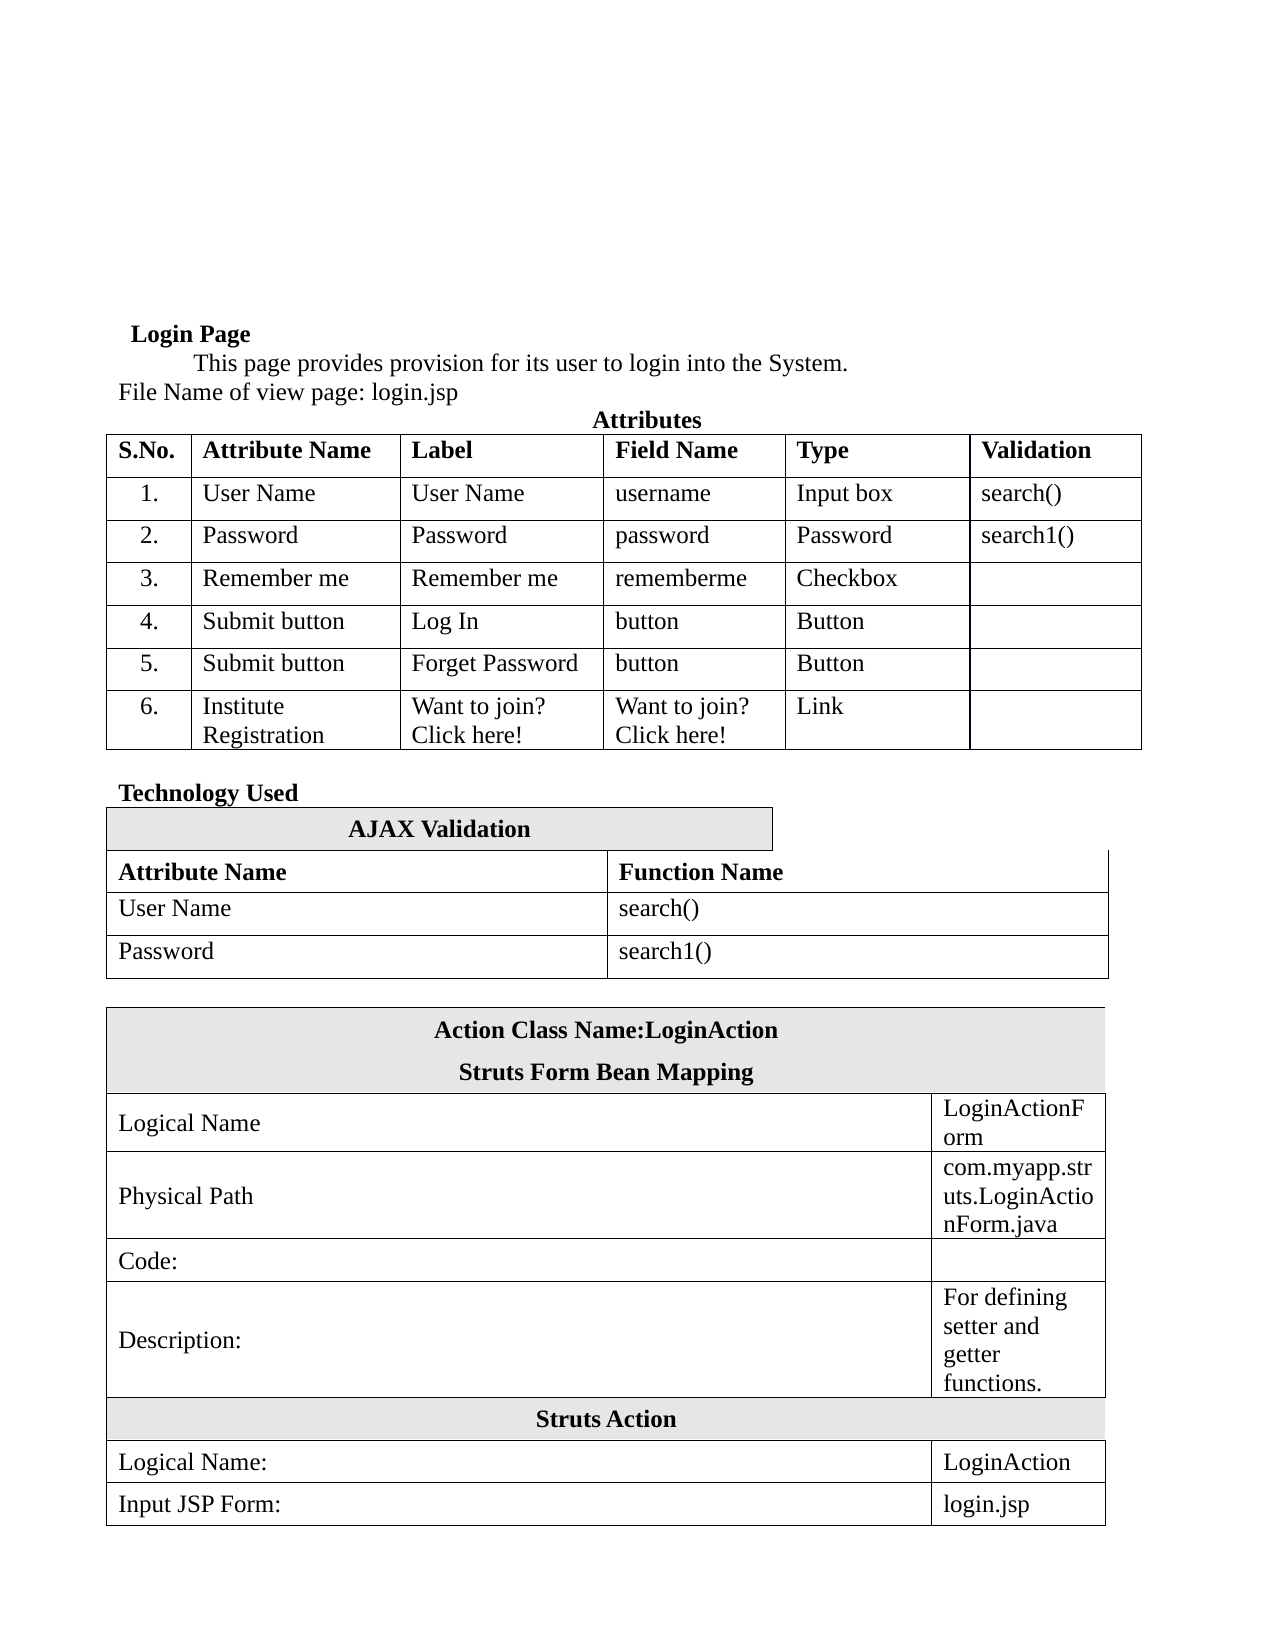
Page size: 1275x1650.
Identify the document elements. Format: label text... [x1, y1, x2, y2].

table_cell 4. [107, 606, 191, 647]
table_cell button [604, 606, 785, 647]
table_cell 1. [107, 478, 191, 519]
text This page provides provision for its user to login into the System. [118, 348, 1157, 377]
table_cell password [604, 521, 785, 562]
table_cell 5. [107, 649, 191, 690]
table_cell rememberme [604, 563, 785, 605]
table_cell Input box [786, 478, 969, 519]
table_cell Password [192, 521, 400, 562]
table_cell Want to join? Click here! [604, 691, 785, 748]
table_cell Logical Name [107, 1094, 931, 1151]
table_cell 2. [107, 521, 191, 562]
table_cell Password [401, 521, 603, 562]
table_cell 6. [107, 691, 191, 748]
table_cell For defining setter and getter functions. [932, 1282, 1105, 1397]
table_cell Struts Action [107, 1398, 1105, 1439]
table_cell LoginActionForm [932, 1094, 1105, 1151]
table_cell User Name [401, 478, 603, 519]
table_cell Checkbox [786, 563, 969, 605]
table_cell Log In [401, 606, 603, 647]
table_header Field Name [604, 435, 785, 477]
text Technology Used [118, 778, 1157, 807]
table_cell Physical Path [107, 1152, 931, 1238]
table_cell [971, 606, 1141, 647]
table_header Validation [971, 435, 1141, 477]
table_cell Button [786, 606, 969, 647]
table_cell Submit button [192, 606, 400, 647]
table_cell Institute Registration [192, 691, 400, 748]
table_header Label [401, 435, 603, 477]
table_cell [971, 649, 1141, 690]
table_cell LoginAction [932, 1441, 1105, 1482]
table_header Attribute Name [192, 435, 400, 477]
table_cell Remember me [401, 563, 603, 605]
table_cell Function Name [608, 850, 1108, 892]
table_cell Input JSP Form: [107, 1483, 931, 1525]
table_cell 3. [107, 563, 191, 605]
table_cell com.myapp.struts.LoginActionForm.java [932, 1152, 1105, 1238]
table_cell search1() [608, 936, 1108, 977]
table_cell Forget Password [401, 649, 603, 690]
table_cell search() [971, 478, 1141, 519]
text Login Page [118, 319, 1157, 348]
table_cell Code: [107, 1239, 931, 1281]
table_cell Password [786, 521, 969, 562]
table_cell [971, 691, 1141, 748]
table_cell Logical Name: [107, 1441, 931, 1482]
table_cell Struts Form Bean Mapping [107, 1050, 1105, 1092]
table_cell search1() [971, 521, 1141, 562]
table_cell User Name [107, 893, 607, 935]
table_header Action Class Name:LoginAction [107, 1008, 1105, 1050]
table_cell username [604, 478, 785, 519]
table_header Type [786, 435, 969, 477]
table_cell Link [786, 691, 969, 748]
table_cell search() [608, 893, 1108, 935]
table_cell Attribute Name [107, 851, 607, 892]
table_cell [971, 563, 1141, 605]
table_header S.No. [107, 435, 191, 477]
table_cell Description: [107, 1282, 931, 1397]
table_cell Button [786, 649, 969, 690]
table_header AJAX Validation [107, 808, 772, 850]
table_cell button [604, 649, 785, 690]
table_cell [932, 1239, 1105, 1281]
text Attributes [118, 406, 1157, 434]
table_cell Password [107, 936, 607, 977]
table_cell User Name [192, 478, 400, 519]
table_cell Submit button [192, 649, 400, 690]
text File Name of view page: login.jsp [118, 377, 1157, 406]
table_cell Remember me [192, 563, 400, 605]
table_cell login.jsp [932, 1483, 1105, 1525]
table_cell Want to join? Click here! [401, 691, 603, 748]
